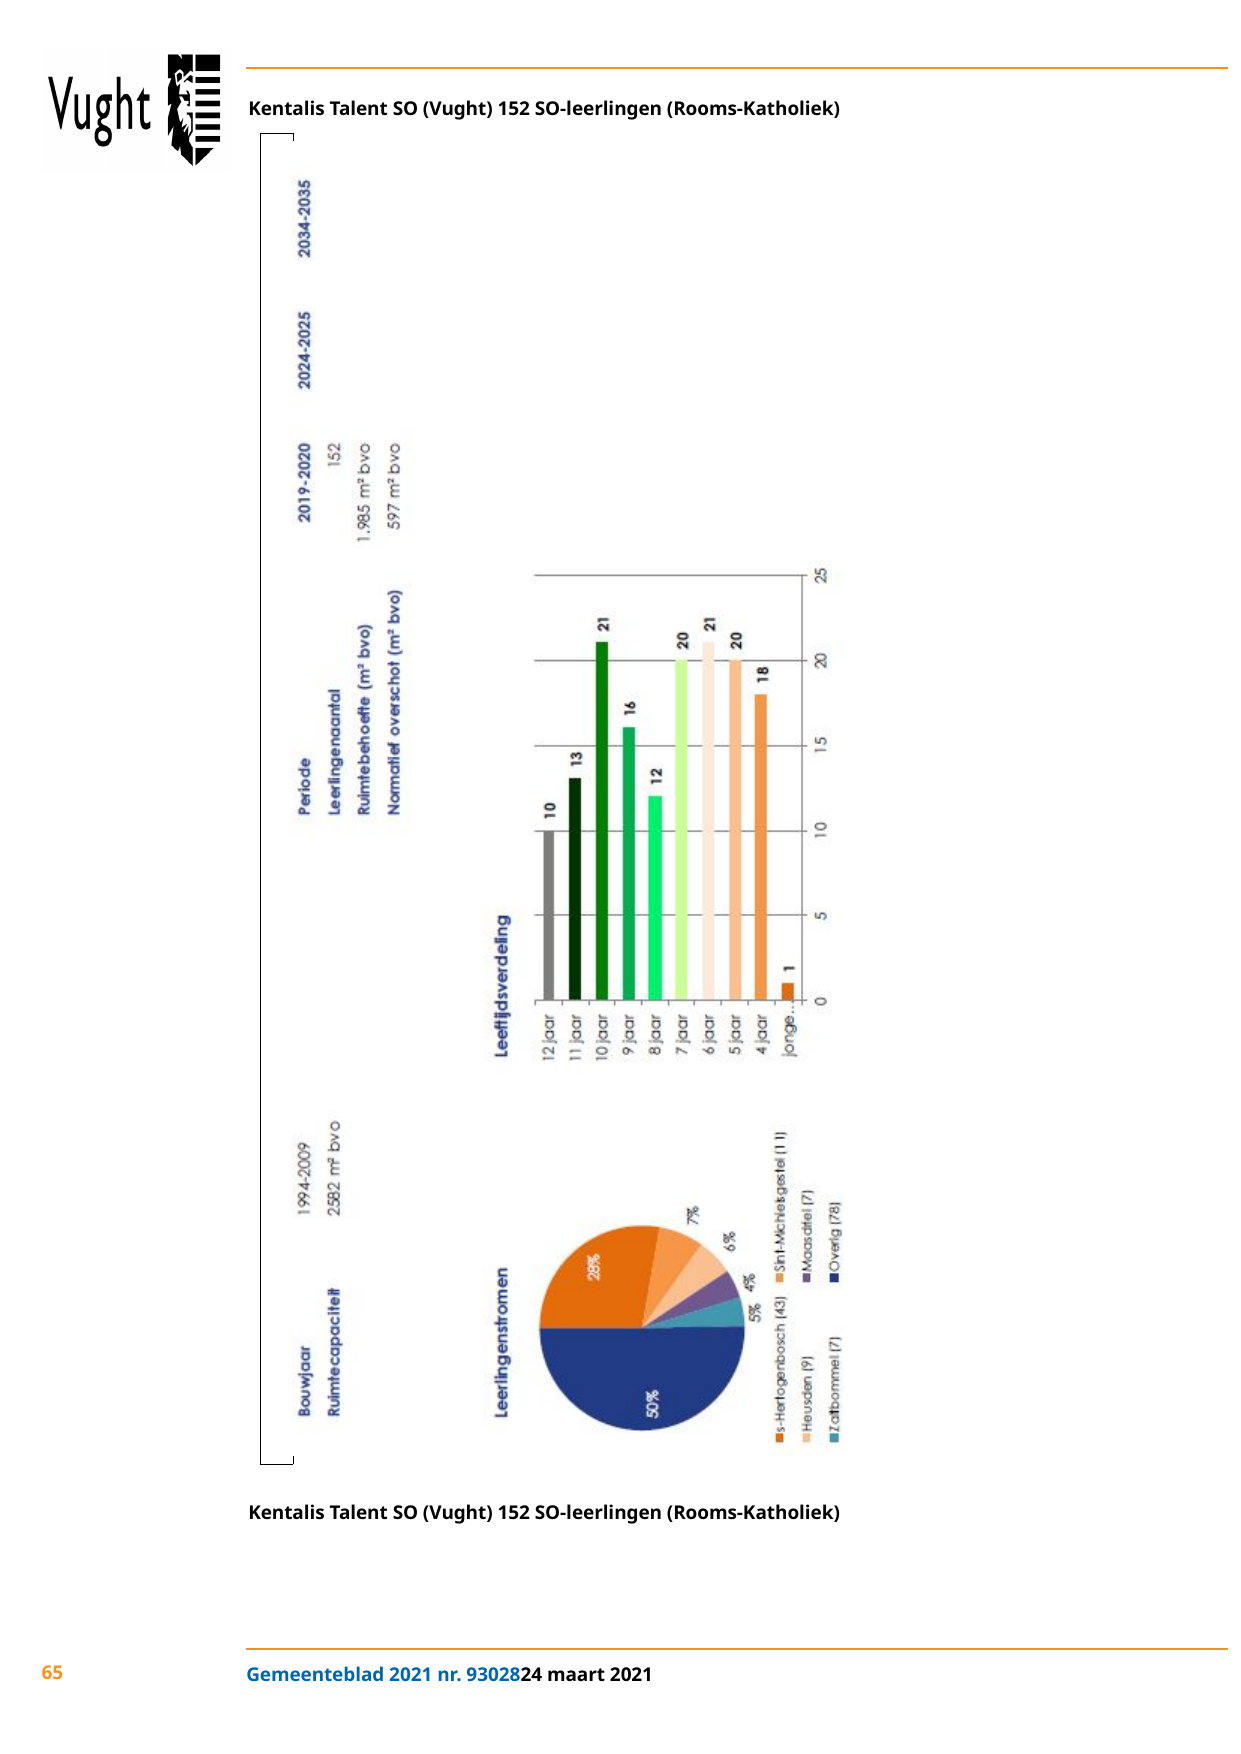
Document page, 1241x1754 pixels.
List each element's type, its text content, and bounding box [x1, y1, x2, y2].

text Kentalis Talent SO (Vught) 152 SO-leerlingen (Rooms-Katholiek) [248, 95, 1152, 121]
text Kentalis Talent SO (Vught) 152 SO-leerlingen (Rooms-Katholiek) [248, 1499, 1152, 1525]
picture [268, 141, 860, 1456]
picture [41, 47, 231, 172]
